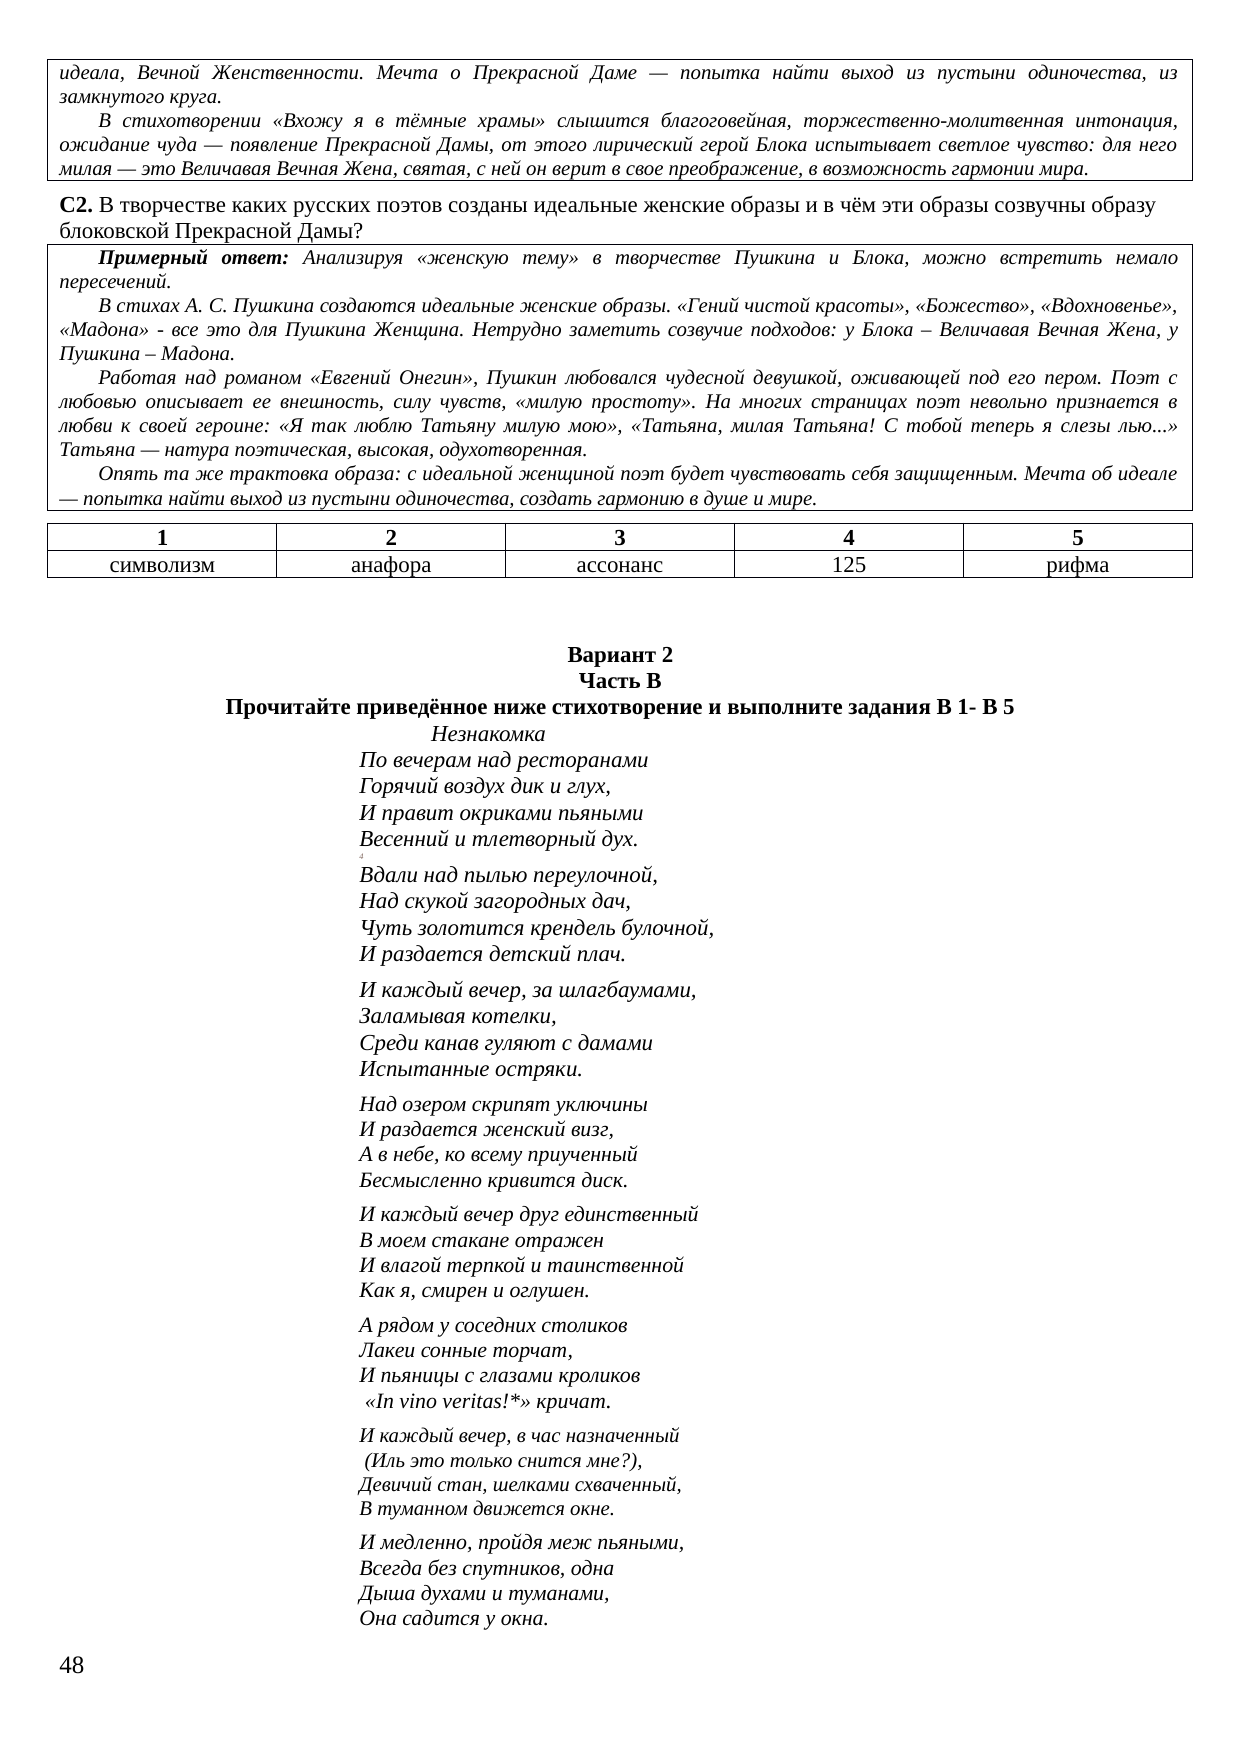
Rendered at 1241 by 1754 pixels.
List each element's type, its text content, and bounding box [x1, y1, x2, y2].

table_cell ассонанс [506, 551, 734, 577]
text А в небе, ко всему приученный [359, 1141, 1181, 1167]
text Над скукой загородных дач, [359, 887, 1181, 914]
text Девичий стан, шелками схваченный, [359, 1472, 1181, 1496]
text 4 [359, 851, 1181, 861]
text С2. В творчестве каких русских поэтов созданы идеальные женские образы и в чём эти образы созвучны образу блоковской Прекрасной Дамы? [59, 191, 1181, 244]
text Горячий воздух дик и глух, [359, 772, 1181, 799]
text «In vino veritas!*» кричат. [359, 1387, 1181, 1414]
text А рядом у соседних столиков [359, 1312, 1181, 1337]
text Над озером скрипят уключины [359, 1091, 1181, 1116]
text Незнакомка [397, 720, 1181, 746]
text И каждый вечер, за шлагбаумами, [359, 976, 1181, 1002]
text И медленно, пройдя меж пьяными, [359, 1529, 1181, 1554]
table_header 4 [735, 524, 963, 550]
text Дыша духами и туманами, [359, 1580, 1181, 1605]
table_header 3 [506, 524, 734, 550]
table_cell символизм [48, 551, 276, 577]
text И пьяницы с глазами кроликов [359, 1362, 1181, 1387]
text В моем стакане отражен [359, 1227, 1181, 1252]
table_cell рифма [964, 551, 1192, 577]
table_cell анафора [277, 551, 505, 577]
table_header 2 [277, 524, 505, 550]
text По вечерам над ресторанами [359, 746, 1181, 772]
table_header 1 [48, 524, 276, 550]
text Часть В [59, 667, 1181, 693]
text Всегда без спутников, одна [359, 1554, 1181, 1580]
text В туманном движется окне. [359, 1496, 1181, 1520]
table_cell 125 [735, 551, 963, 577]
text И раздается женский визг, [359, 1116, 1181, 1141]
text Чуть золотится крендель булочной, [359, 914, 1181, 940]
text Как я, смирен и оглушен. [359, 1277, 1181, 1302]
text И раздается детский плач. [359, 940, 1181, 966]
text Среди канав гуляют с дамами [359, 1029, 1181, 1055]
text (Иль это только снится мне?), [359, 1447, 1181, 1472]
text И каждый вечер, в час назначенный [359, 1423, 1181, 1447]
text Бесмысленно кривится диск. [359, 1167, 1181, 1192]
text Испытанные остряки. [359, 1055, 1181, 1081]
text Лакеи сонные торчат, [359, 1337, 1181, 1362]
text Весенний и тлетворный дух. [359, 825, 1181, 851]
text И влагой терпкой и таинственной [359, 1252, 1181, 1277]
text И каждый вечер друг единственный [359, 1201, 1181, 1227]
table_header 5 [964, 524, 1192, 550]
text Прочитайте приведённое ниже стихотворение и выполните задания В 1- В 5 [59, 693, 1181, 720]
text Она садится у окна. [359, 1605, 1181, 1630]
text Вдали над пылью переулочной, [359, 861, 1181, 887]
text И правит окриками пьяными [359, 799, 1181, 825]
text Вариант 2 [59, 641, 1181, 667]
text Заламывая котелки, [359, 1002, 1181, 1029]
